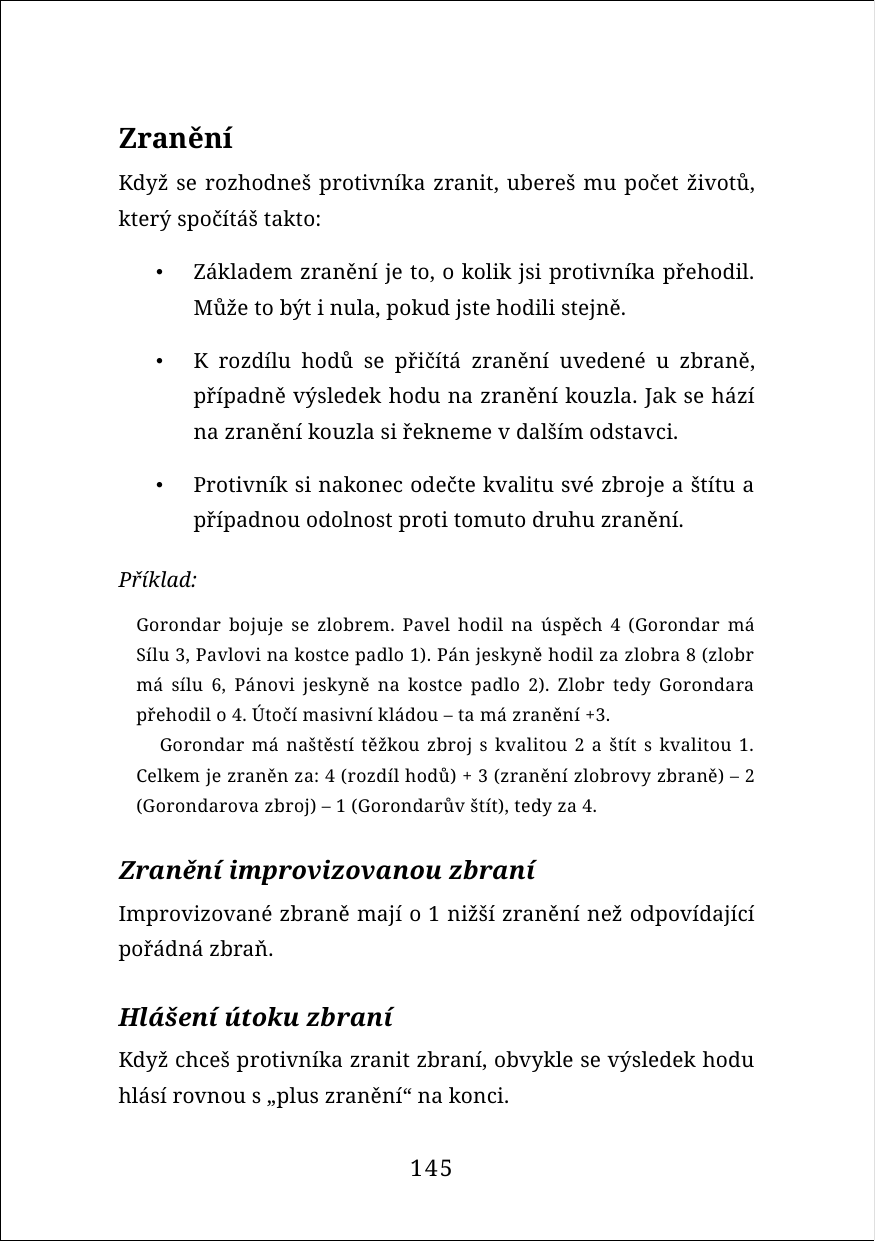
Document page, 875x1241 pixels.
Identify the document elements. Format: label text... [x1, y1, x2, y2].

text Když se rozhodneš protivníka zranit, ubereš mu počet životů, který spočítáš takto: [118, 168, 756, 232]
list Základem zranění je to, o kolik jsi protivníka přehodil. Může to být i nula, pokud jste hodili stejně. [156, 257, 756, 321]
list K rozdílu hodů se přičítá zranění uvedené u zbraně, případně výsledek hodu na zranění kouzla. Jak se hází na zranění kouzla si řekneme v dalším odstavci. [156, 346, 756, 445]
text Příklad: [118, 565, 756, 593]
subtitle Zranění improvizovanou zbraní [118, 853, 756, 887]
subtitle Zranění [118, 118, 756, 157]
text Improvizované zbraně mají o 1 nižší zranění než odpovídající pořádná zbraň. [118, 899, 756, 963]
subtitle Hlášení útoku zbraní [118, 999, 756, 1033]
list Protivník si nakonec odečte kvalitu své zbroje a štítu a případnou odolnost proti tomuto druhu zranění. [156, 470, 756, 534]
text Když chceš protivníka zranit zbraní, obvykle se výsledek hodu hlásí rovnou s „plus zranění“ na konci. [118, 1045, 756, 1109]
text Gorondar bojuje se zlobrem. Pavel hodil na úspěch 4 (Gorondar má Sílu 3, Pavlovi na kostce padlo 1). Pán jeskyně hodil za zlobra 8 (zlobr má sílu 6, Pánovi jeskyně na kostce padlo 2). Zlobr tedy Gorondara přehodil o 4. Útočí masivní kládou – ta má zranění +3. Gorondar má naštěstí těžkou zbroj s kvalitou 2 a štít s kvalitou 1. Celkem je zraněn za: 4 (rozdíl hodů) + 3 (zranění zlobrovy zbraně) – 2 (Gorondarova zbroj) – 1 (Gorondarův štít), tedy za 4. [136, 612, 756, 817]
